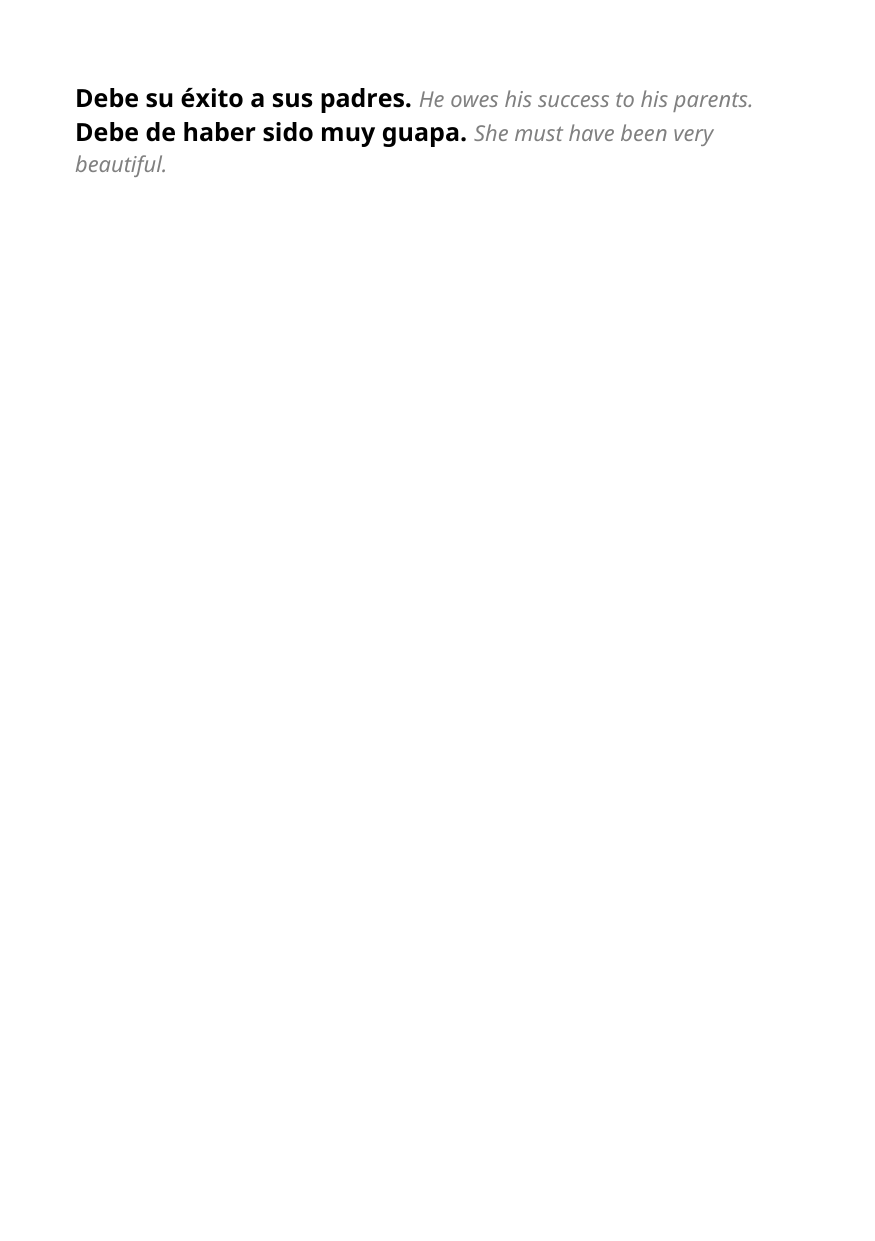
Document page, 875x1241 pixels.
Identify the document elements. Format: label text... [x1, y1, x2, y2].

text Debe de haber sido muy guapa. She must have been very beautiful. [75, 115, 799, 179]
text Debe su éxito a sus padres. He owes his success to his parents. [75, 81, 799, 115]
